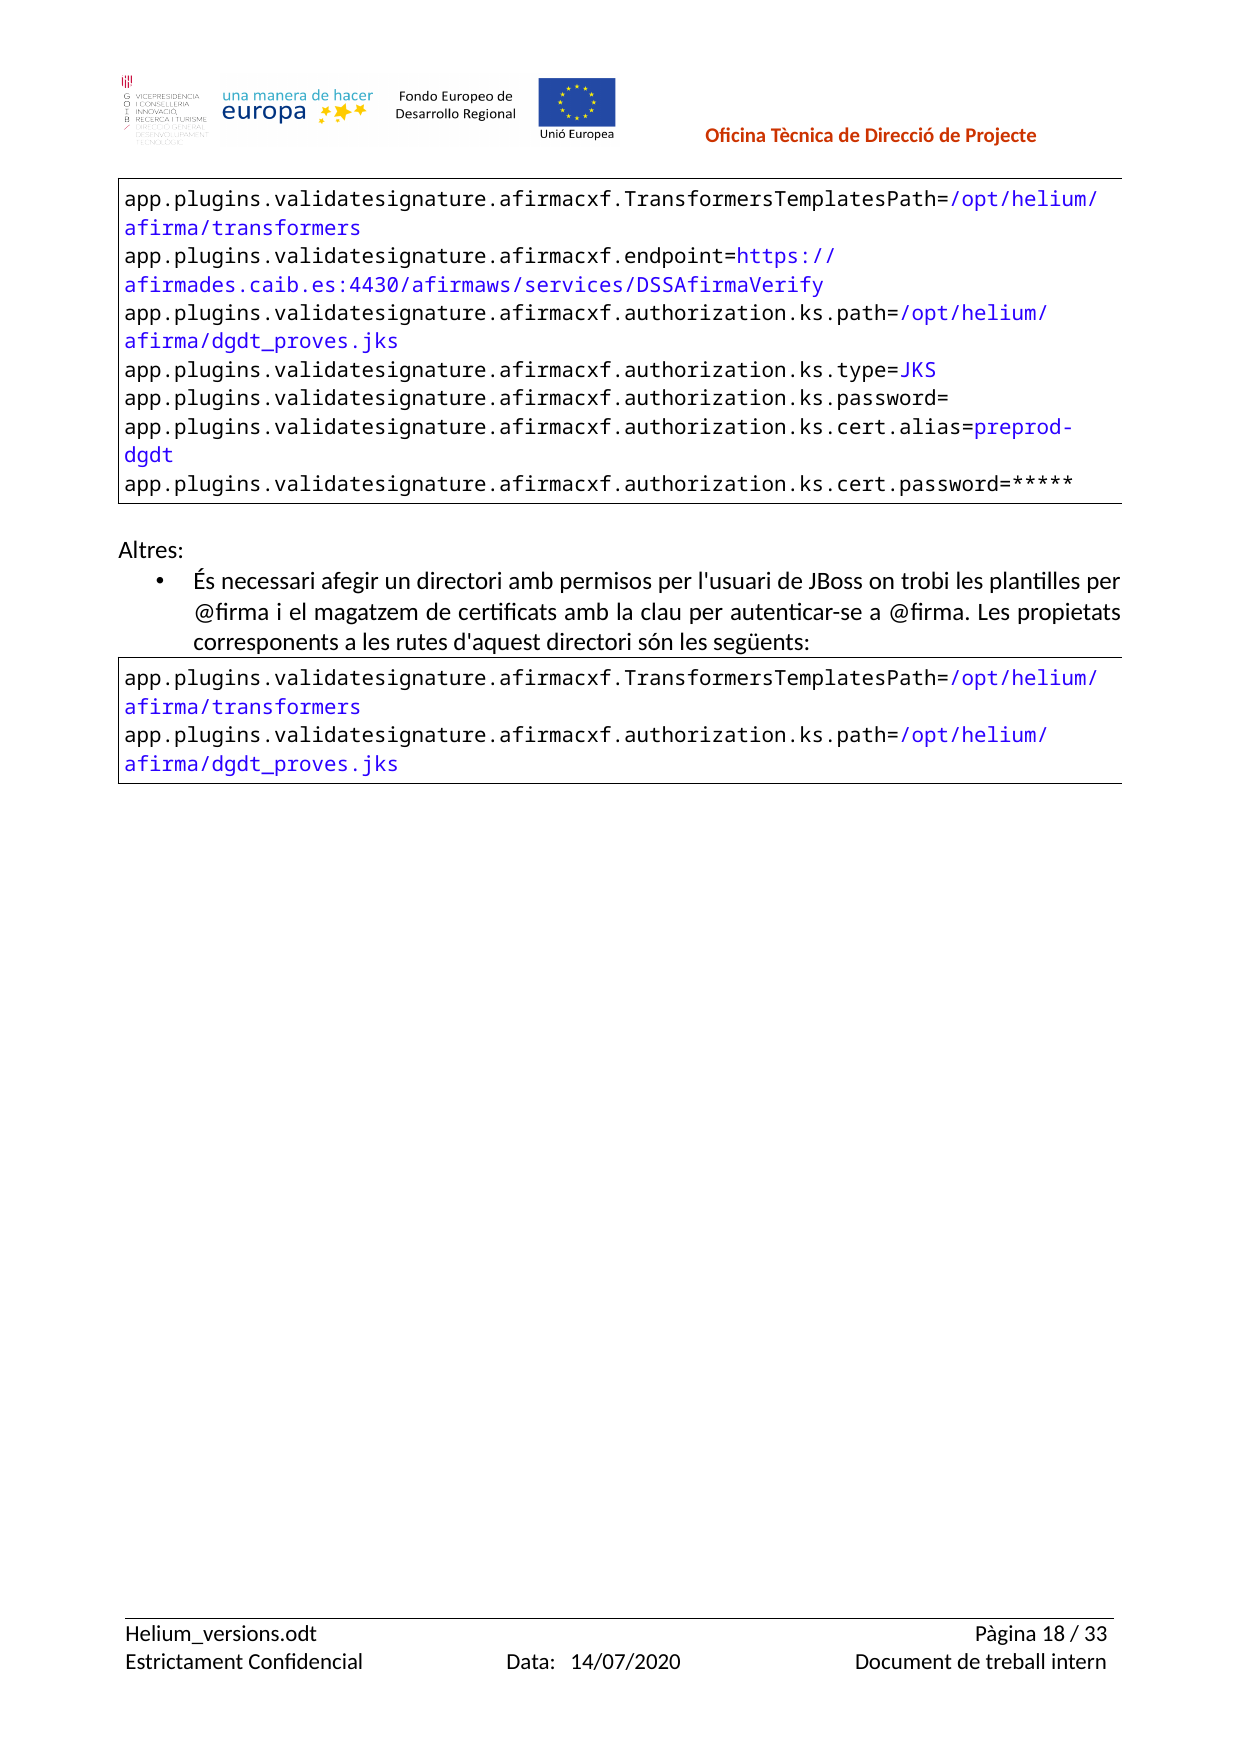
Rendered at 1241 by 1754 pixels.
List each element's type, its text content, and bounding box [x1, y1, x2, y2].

picture [118, 73, 213, 147]
picture [219, 73, 621, 147]
table_header app.plugins.validatesignature.afirmacxf.TransformersTemplatesPath=/opt/helium/afirma/transformers app.plugins.validatesignature.afirmacxf.authorization.ks.path=/opt/helium/afirma/dgdt_proves.jks [119, 658, 1122, 783]
table_header app.plugins.validatesignature.afirmacxf.TransformersTemplatesPath=/opt/helium/afirma/transformers app.plugins.validatesignature.afirmacxf.endpoint=https://afirmades.caib.es:4430/afirmaws/services/DSSAfirmaVerify app.plugins.validatesignature.afirmacxf.authorization.ks.path=/opt/helium/afirma/dgdt_proves.jks app.plugins.validatesignature.afirmacxf.authorization.ks.type=JKS app.plugins.validatesignature.afirmacxf.authorization.ks.password= app.plugins.validatesignature.afirmacxf.authorization.ks.cert.alias=preprod-dgdt app.plugins.validatesignature.afirmacxf.authorization.ks.cert.password=***** [119, 179, 1122, 503]
text Altres: [118, 534, 1122, 565]
list És necessari afegir un directori amb permisos per l'usuari de JBoss on trobi les plantilles per @firma i el magatzem de certificats amb la clau per autenticar-se a @firma. Les propietats corresponents a les rutes d'aquest directori són les següents: [156, 565, 1122, 657]
